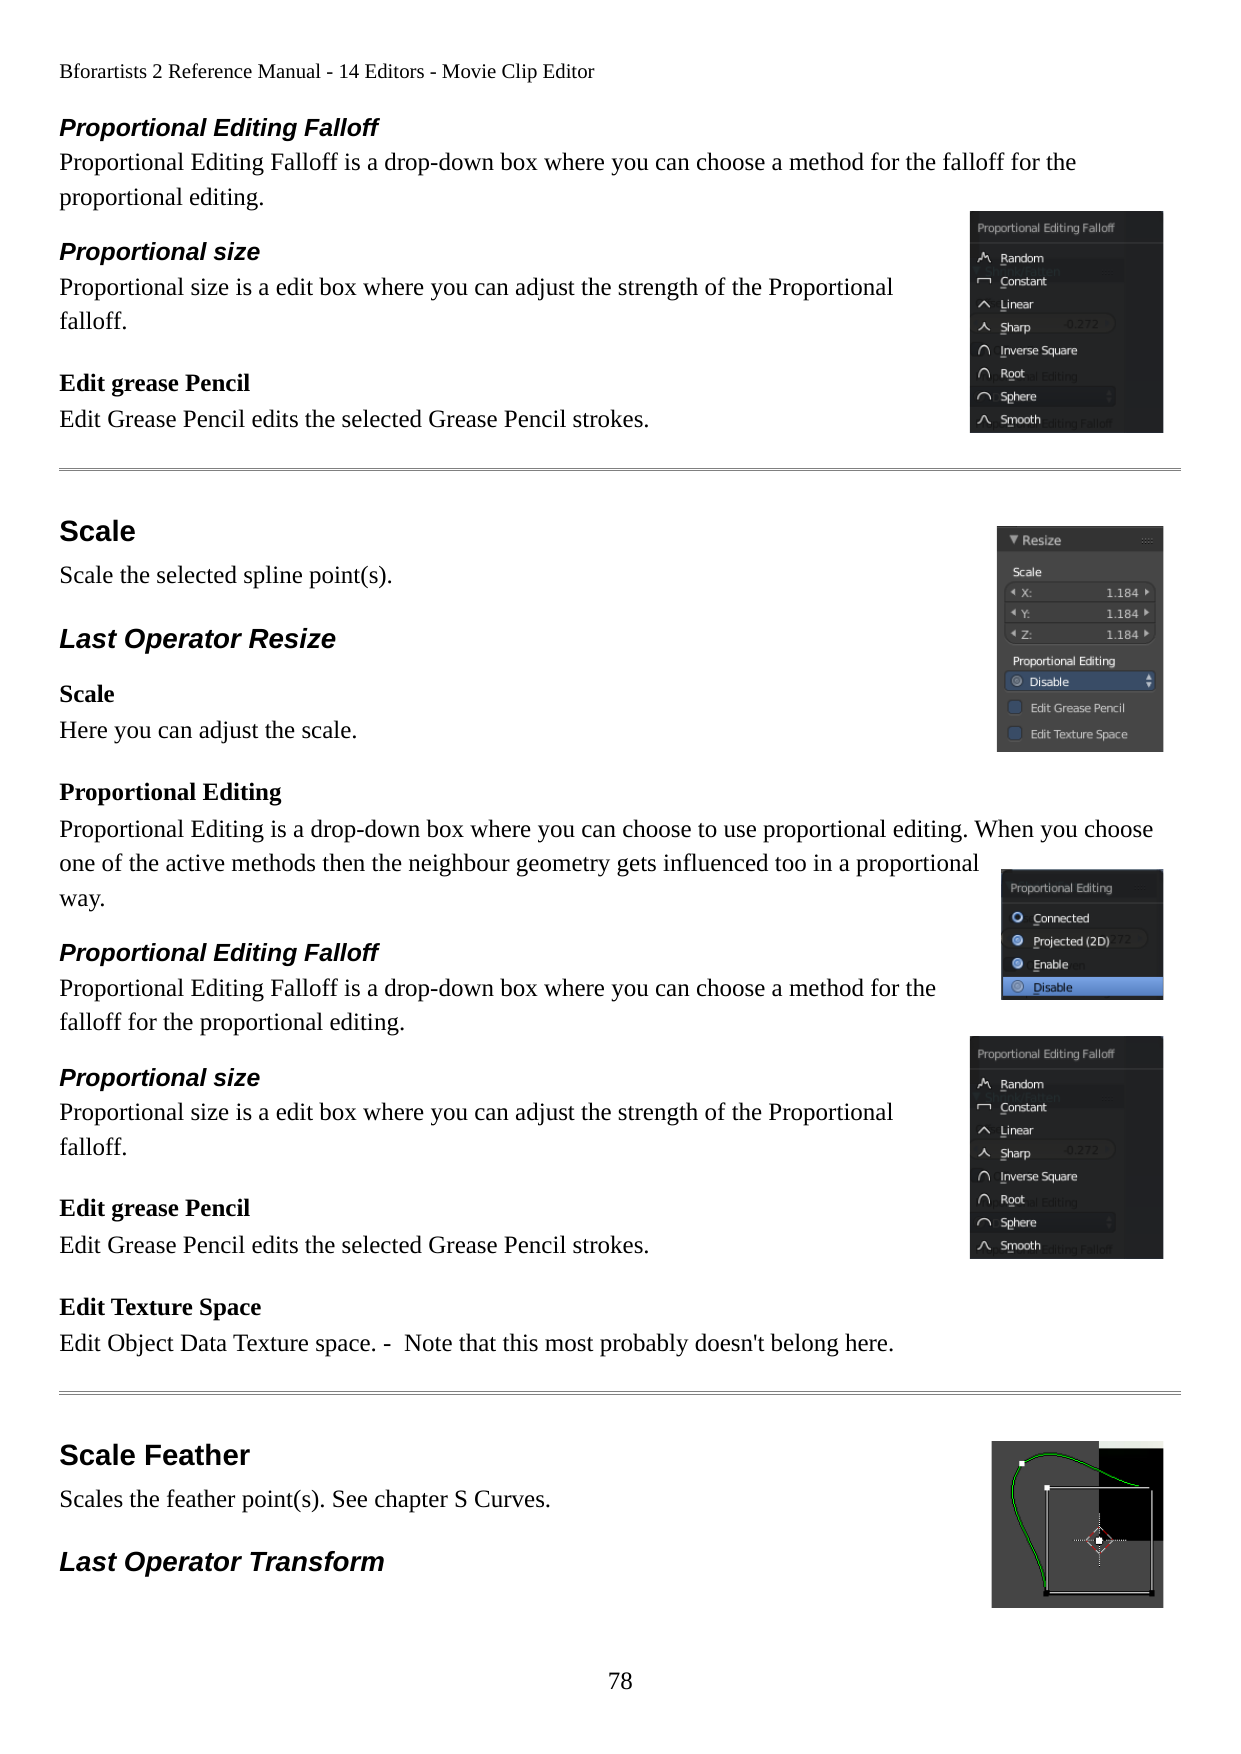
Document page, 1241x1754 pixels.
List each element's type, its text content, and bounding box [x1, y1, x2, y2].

text Edit Grease Pencil edits the selected Grease Pencil strokes. [59, 1230, 969, 1259]
text Scale the selected spline point(s). [59, 561, 996, 589]
subtitle Proportional Editing [59, 777, 1181, 806]
subtitle Proportional Editing Falloff [59, 113, 1181, 141]
text Proportional Editing Falloff is a drop-down box where you can choose a method for the falloff for the proportional editing. [59, 973, 1181, 1036]
subtitle [1164, 1546, 1181, 1578]
subtitle Last Operator Resize [59, 622, 996, 654]
picture [991, 1441, 1164, 1608]
text Proportional Editing is a drop-down box where you can choose to use proportional editing. When you choose one of the active methods then the neighbour geometry gets influenced too in a proportional way. [59, 814, 1181, 911]
subtitle Edit grease Pencil [59, 368, 969, 397]
subtitle Proportional size [59, 1063, 969, 1091]
text Scales the feather point(s). See chapter S Curves. [59, 1484, 991, 1513]
picture [1001, 869, 1164, 1000]
subtitle Edit Texture Space [59, 1292, 1181, 1320]
text Proportional size is a edit box where you can adjust the strength of the Proportional falloff. [59, 272, 969, 335]
subtitle Proportional Editing Falloff [59, 938, 1001, 967]
subtitle Scale [59, 679, 996, 708]
text Here you can adjust the scale. [59, 716, 996, 744]
subtitle Last Operator Transform [59, 1546, 991, 1578]
picture [996, 526, 1164, 752]
subtitle [1164, 679, 1181, 708]
subtitle Proportional size [59, 237, 969, 266]
text Proportional Editing Falloff is a drop-down box where you can choose a method for the falloff for the proportional editing. [59, 147, 1181, 211]
picture [969, 211, 1164, 433]
text Edit Grease Pencil edits the selected Grease Pencil strokes. [59, 404, 969, 433]
subtitle Scale [59, 514, 1181, 548]
text Proportional size is a edit box where you can adjust the strength of the Proportional falloff. [59, 1097, 969, 1161]
subtitle [1164, 237, 1181, 266]
text Edit Object Data Texture space. - Note that this most probably doesn't belong here. [59, 1328, 1181, 1357]
subtitle Scale Feather [59, 1438, 1181, 1472]
subtitle [1164, 1063, 1181, 1091]
subtitle [1164, 368, 1181, 397]
picture [969, 1036, 1164, 1259]
subtitle [1164, 1193, 1181, 1222]
subtitle Edit grease Pencil [59, 1193, 969, 1222]
subtitle [1164, 622, 1181, 654]
